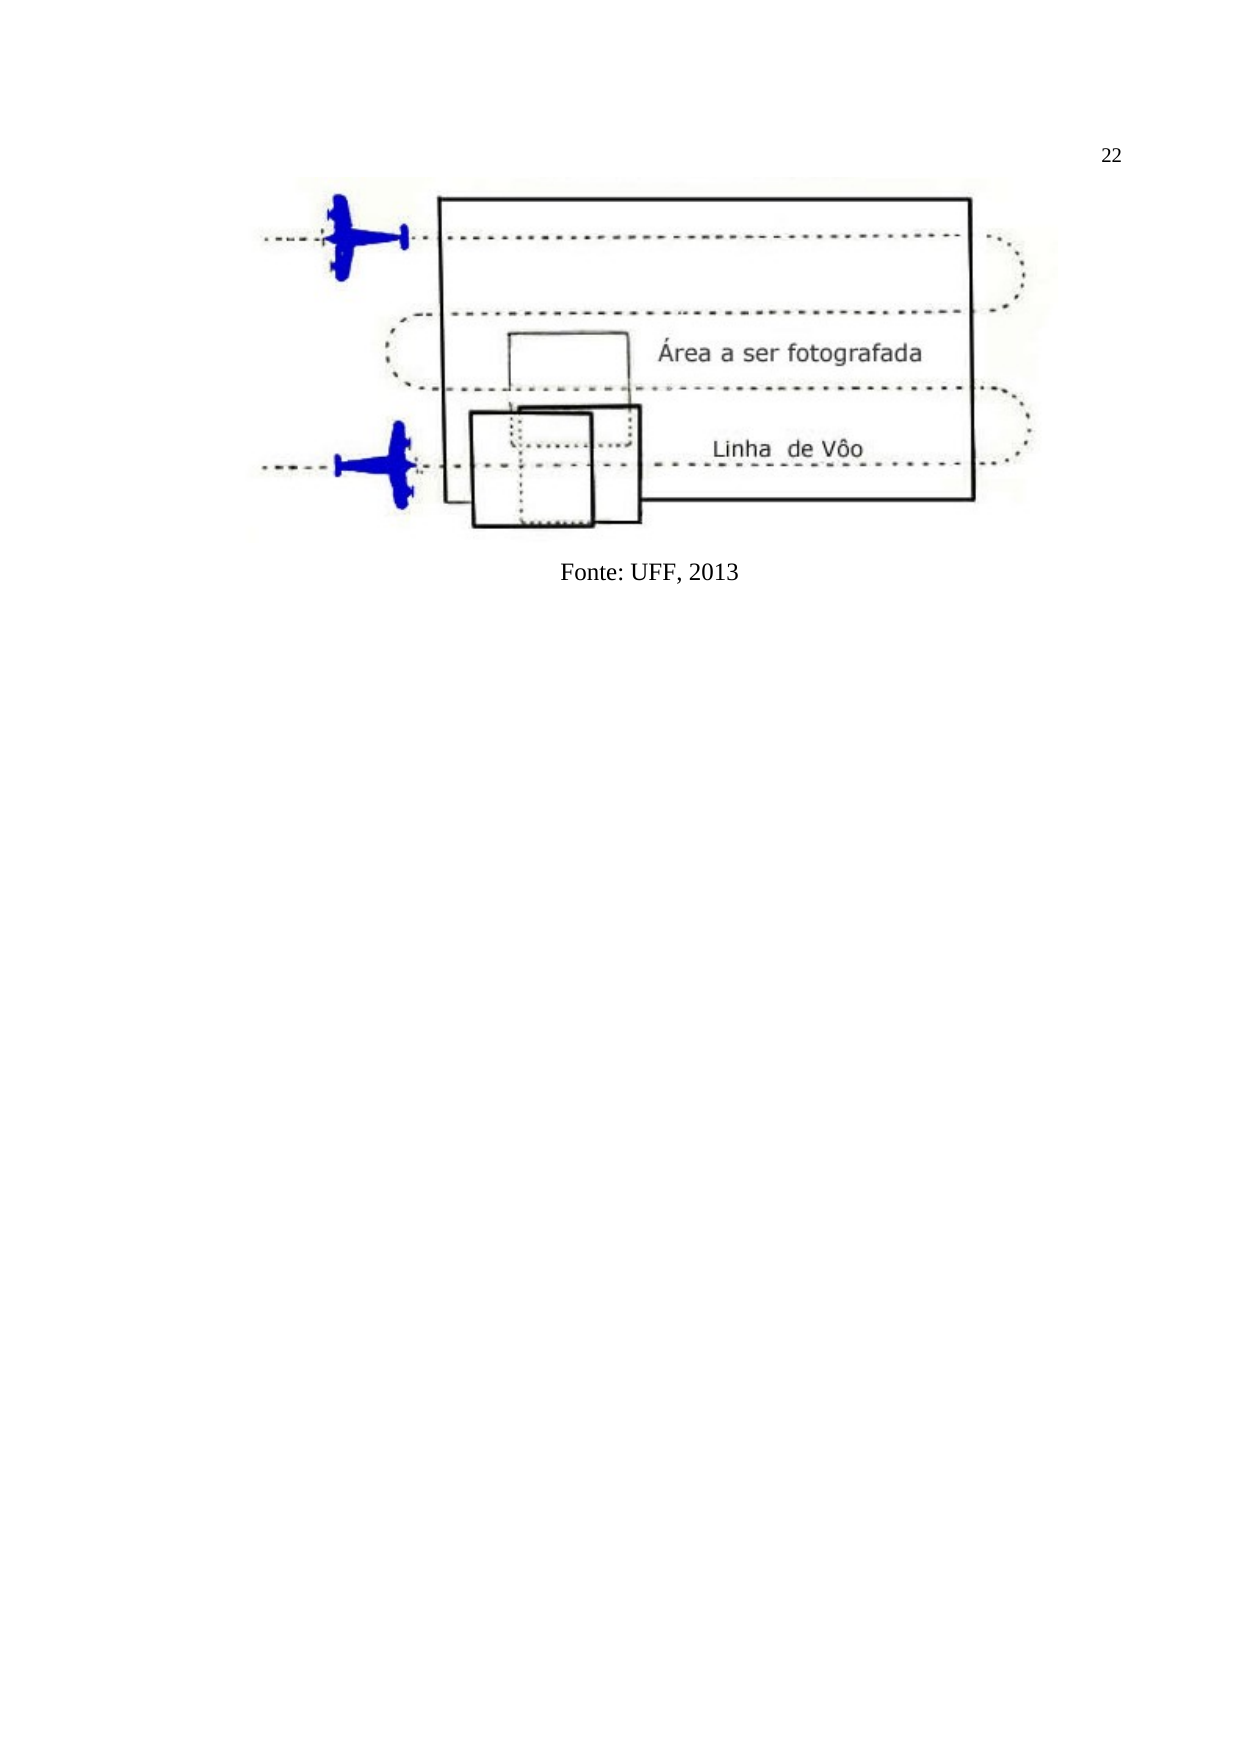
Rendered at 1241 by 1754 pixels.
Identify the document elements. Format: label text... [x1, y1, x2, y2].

picture [241, 177, 1059, 543]
text Fonte: UFF, 2013 [177, 543, 1122, 586]
